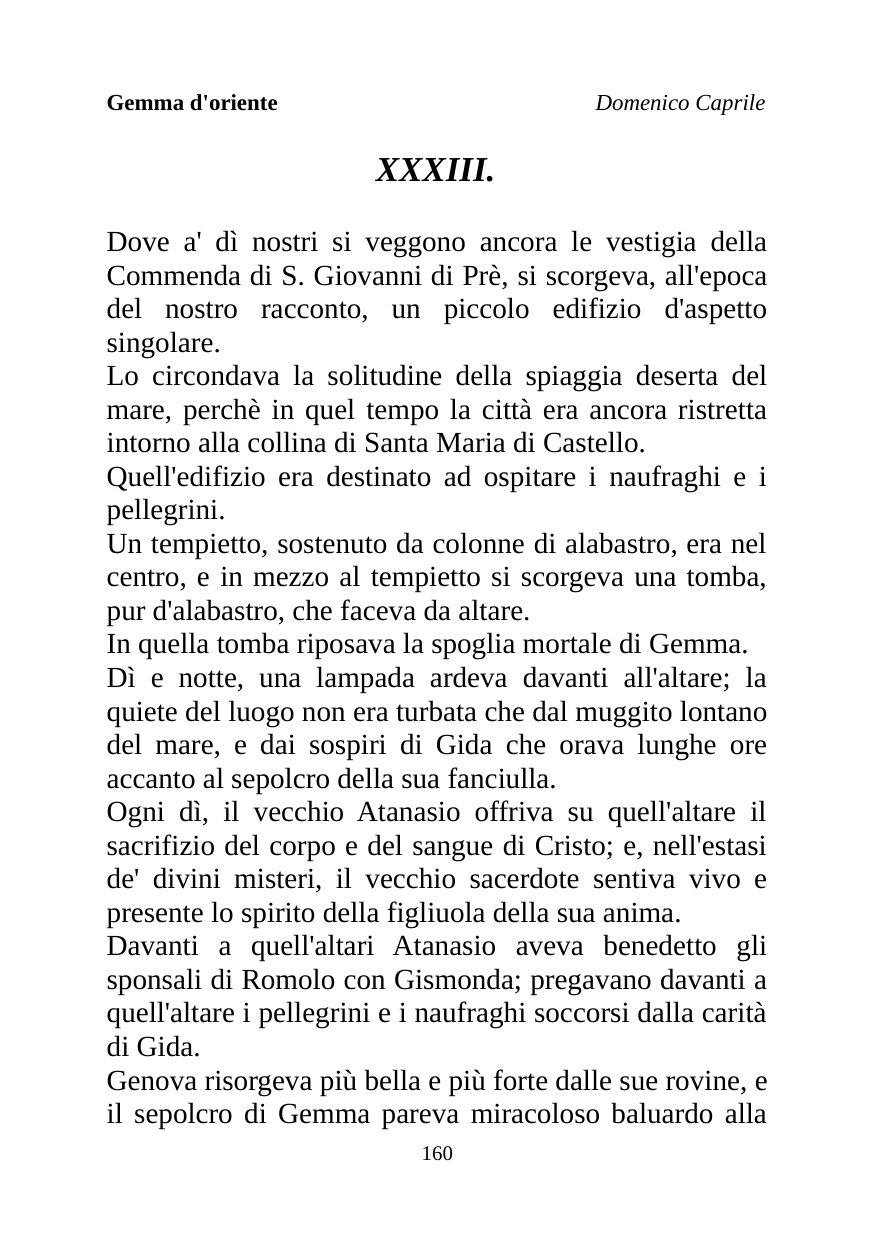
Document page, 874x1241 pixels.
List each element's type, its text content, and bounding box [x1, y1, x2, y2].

text Davanti a quell'altari Atanasio aveva benedetto gli sponsali di Romolo con Gismonda; pregavano davanti a quell'altare i pellegrini e i naufraghi soccorsi dalla carità di Gida. [106, 928, 768, 1063]
text Genova risorgeva più bella e più forte dalle sue rovine, e il sepolcro di Gemma pareva miracoloso baluardo alla [106, 1063, 768, 1130]
subtitle XXXIII. [106, 148, 768, 189]
text Quell'edifizio era destinato ad ospitare i naufraghi e i pellegrini. [106, 459, 768, 526]
text Ogni dì, il vecchio Atanasio offriva su quell'altare il sacrifizio del corpo e del sangue di Cristo; e, nell'estasi de' divini misteri, il vecchio sacerdote sentiva vivo e presente lo spirito della figliuola della sua anima. [106, 794, 768, 928]
text Dove a' dì nostri si veggono ancora le vestigia della Commenda di S. Giovanni di Prè, si scorgeva, all'epoca del nostro racconto, un piccolo edifizio d'aspetto singolare. [106, 224, 768, 358]
text Un tempietto, sostenuto da colonne di alabastro, era nel centro, e in mezzo al tempietto si scorgeva una tomba, pur d'alabastro, che faceva da altare. [106, 526, 768, 627]
text In quella tomba riposava la spoglia mortale di Gemma. [106, 627, 768, 660]
text Dì e notte, una lampada ardeva davanti all'altare; la quiete del luogo non era turbata che dal muggito lontano del mare, e dai sospiri di Gida che orava lunghe ore accanto al sepolcro della sua fanciulla. [106, 660, 768, 794]
text Lo circondava la solitudine della spiaggia deserta del mare, perchè in quel tempo la città era ancora ristretta intorno alla collina di Santa Maria di Castello. [106, 358, 768, 459]
